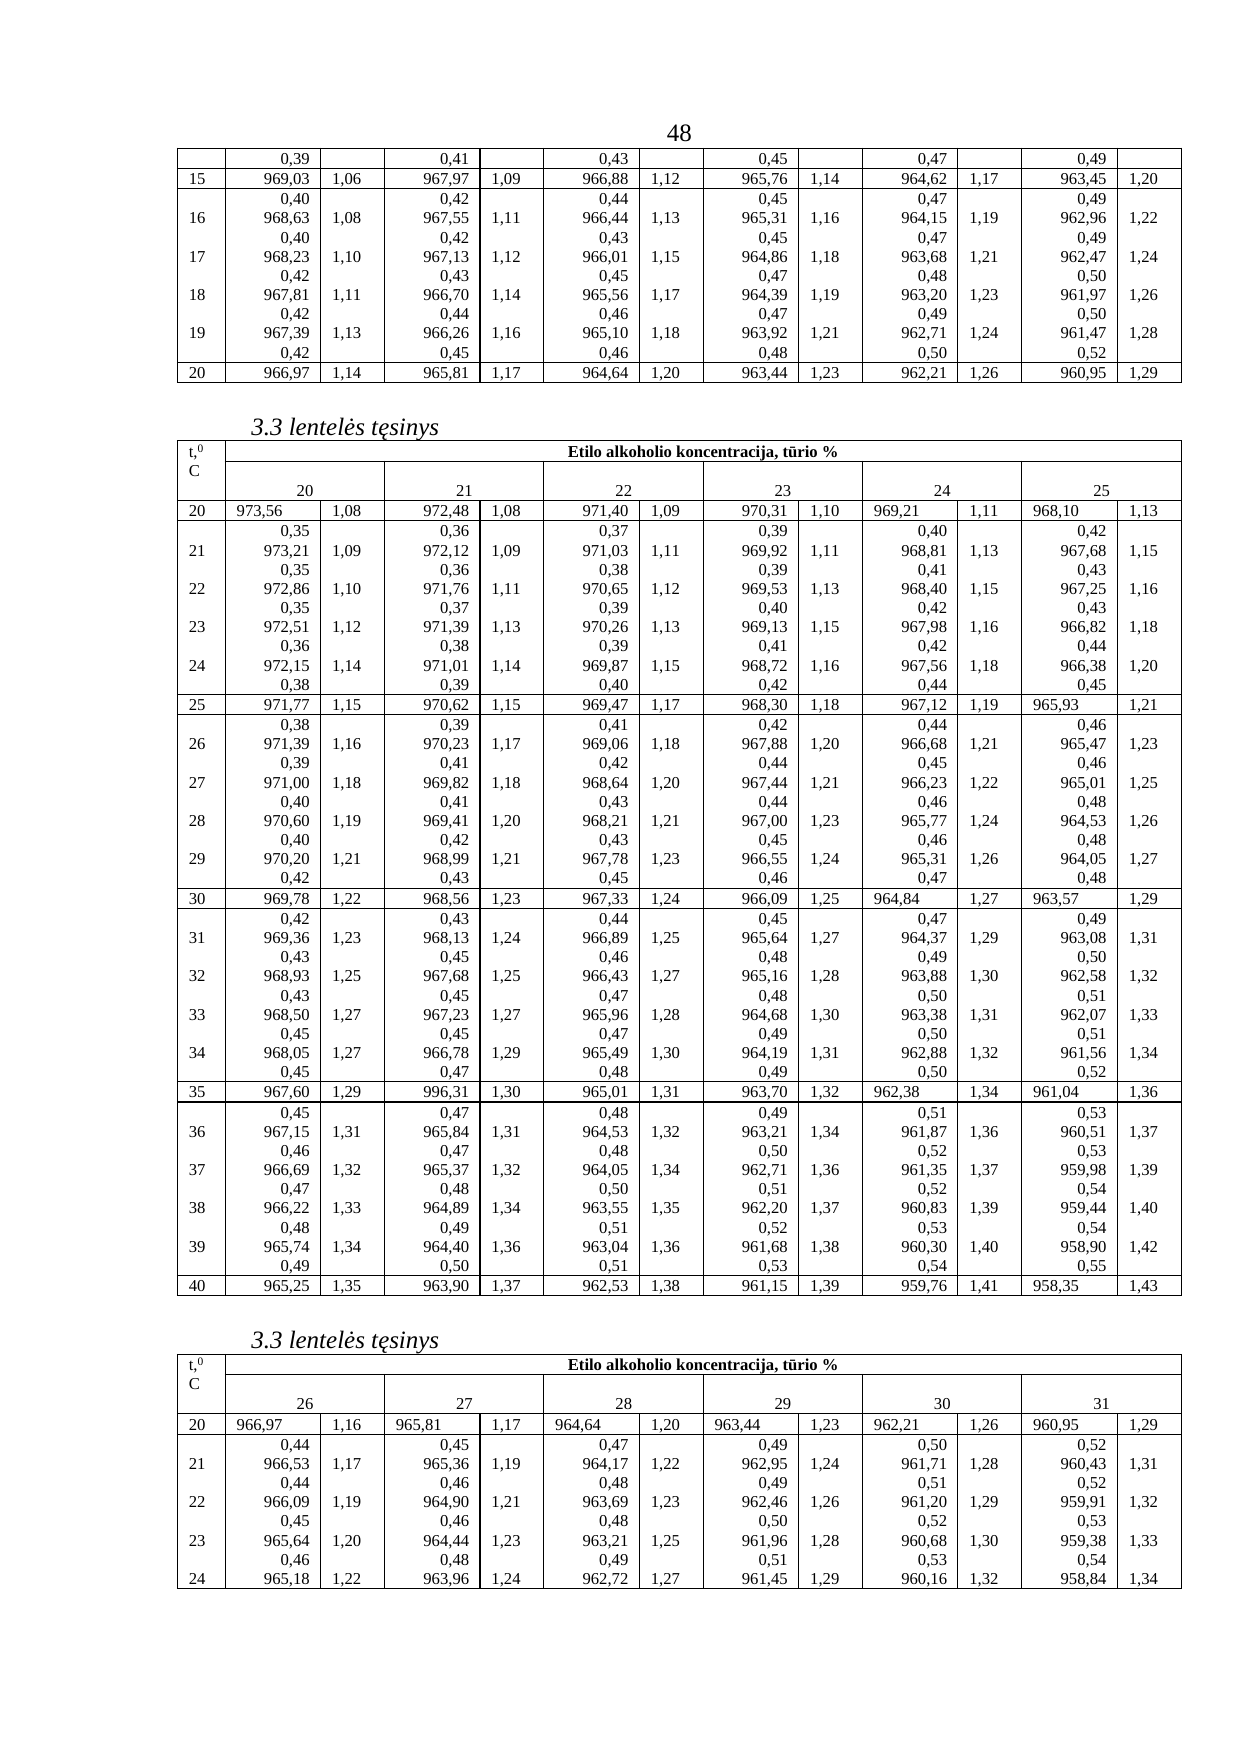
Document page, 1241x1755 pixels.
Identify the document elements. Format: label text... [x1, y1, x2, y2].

table_cell 0,47 964,15 0,47 963,68 0,48 963,20 0,49 962,71 0,50 [863, 189, 957, 362]
table_cell 965,01 [544, 1082, 639, 1101]
table_cell 1,21 1,22 1,24 1,26 [958, 715, 1021, 887]
table_cell 1,30 [481, 1082, 543, 1101]
table_cell 27 [385, 1375, 543, 1413]
table_cell 26 [226, 1375, 384, 1413]
table_cell 1,29 1,30 1,31 1,32 [958, 909, 1021, 1081]
table_cell 0,39 969,92 0,39 969,53 0,40 969,13 0,41 968,72 0,42 [704, 521, 798, 694]
table_cell 1,16 1,18 1,19 1,21 [321, 715, 384, 887]
table_cell 964,84 [863, 889, 957, 908]
table_cell 21 22 23 24 [178, 1435, 225, 1588]
table_cell 1,31 1,32 1,33 1,34 [321, 1103, 384, 1275]
table_cell 996,31 [385, 1082, 479, 1101]
table_cell 1,22 1,24 1,26 1,28 [1118, 189, 1181, 362]
table_cell 1,23 1,25 1,26 1,27 [1118, 715, 1181, 887]
table_header t,0C [178, 441, 225, 500]
table_cell 0,35 973,21 0,35 972,86 0,35 972,51 0,36 972,15 0,38 [226, 521, 320, 694]
table_cell 1,37 [481, 1276, 543, 1295]
table_cell 963,70 [704, 1082, 798, 1101]
table_cell 0,44 966,53 0,44 966,09 0,45 965,64 0,46 965,18 [226, 1435, 320, 1588]
table_cell 0,43 968,13 0,45 967,68 0,45 967,23 0,45 966,78 0,47 [385, 909, 479, 1081]
table_cell 22 [544, 462, 703, 500]
table_cell 1,41 [958, 1276, 1021, 1295]
table_cell 1,29 [1118, 363, 1181, 382]
table_cell 1,32 1,34 1,35 1,36 [640, 1103, 703, 1275]
table_cell 23 [704, 462, 862, 500]
table_cell 1,11 1,13 1,15 1,16 [799, 521, 862, 694]
table_cell 1,18 1,20 1,21 1,23 [640, 715, 703, 887]
table_cell 1,25 1,27 1,28 1,30 [640, 909, 703, 1081]
table_cell 1,29 [1118, 889, 1181, 908]
table_cell 962,38 [863, 1082, 957, 1101]
table_cell 969,21 [863, 501, 957, 520]
table_cell 0,40 968,63 0,40 968,23 0,42 967,81 0,42 967,39 0,42 [226, 189, 320, 362]
table_cell 1,15 1,16 1,18 1,20 [1118, 521, 1181, 694]
table_cell 0,45 965,31 0,45 964,86 0,47 964,39 0,47 963,92 0,48 [704, 189, 798, 362]
table_cell 1,24 1,25 1,27 1,29 [481, 909, 543, 1081]
table_cell 0,38 971,39 0,39 971,00 0,40 970,60 0,40 970,20 0,42 [226, 715, 320, 887]
table_cell 961,15 [704, 1276, 798, 1295]
table_cell 967,12 [863, 695, 957, 714]
table_cell 964,64 [544, 1414, 639, 1433]
table_cell 1,32 [799, 1082, 862, 1101]
table_cell 1,12 [640, 169, 703, 188]
table_cell 1,37 1,39 1,40 1,42 [1118, 1103, 1181, 1275]
table_cell 0,47 [863, 149, 957, 168]
table_cell 30 [863, 1375, 1021, 1413]
table_header t,0C [178, 1355, 225, 1413]
table_cell 1,23 [481, 889, 543, 908]
table_cell 961,04 [1022, 1082, 1117, 1101]
table_cell 1,09 1,11 1,13 1,14 [481, 521, 543, 694]
table_cell 1,17 [640, 695, 703, 714]
table_cell 1,34 [958, 1082, 1021, 1101]
table_cell 1,08 [321, 501, 384, 520]
table_cell 1,24 1,26 1,28 1,29 [799, 1435, 862, 1588]
table_cell 0,45 [704, 149, 798, 168]
table_cell 965,81 [385, 363, 479, 382]
table_cell 20 [178, 1414, 225, 1433]
table_cell 0,43 [544, 149, 639, 168]
table_cell 0,48 964,53 0,48 964,05 0,50 963,55 0,51 963,04 0,51 [544, 1103, 639, 1275]
table_cell 1,10 [799, 501, 862, 520]
table_cell 959,76 [863, 1276, 957, 1295]
table_cell 1,16 1,18 1,19 1,21 [799, 189, 862, 362]
table_cell 0,37 971,03 0,38 970,65 0,39 970,26 0,39 969,87 0,40 [544, 521, 639, 694]
table_cell 0,45 965,36 0,46 964,90 0,46 964,44 0,48 963,96 [385, 1435, 479, 1588]
table_cell 0,39 970,23 0,41 969,82 0,41 969,41 0,42 968,99 0,43 [385, 715, 479, 887]
table_cell 1,13 [1118, 501, 1181, 520]
table_cell 965,76 [704, 169, 798, 188]
table_cell 1,17 [481, 1414, 543, 1433]
table_cell 960,95 [1022, 363, 1117, 382]
table_cell 0,42 969,36 0,43 968,93 0,43 968,50 0,45 968,05 0,45 [226, 909, 320, 1081]
table_cell [799, 149, 862, 168]
table_cell 1,31 1,32 1,33 1,34 [1118, 1435, 1181, 1588]
table_cell 0,49 [1022, 149, 1117, 168]
table_cell 1,14 [321, 363, 384, 382]
table_cell [640, 149, 703, 168]
table_cell 0,49 962,96 0,49 962,47 0,50 961,97 0,50 961,47 0,52 [1022, 189, 1117, 362]
table_cell 962,53 [544, 1276, 639, 1295]
table_cell 0,47 965,84 0,47 965,37 0,48 964,89 0,49 964,40 0,50 [385, 1103, 479, 1275]
table_cell 964,62 [863, 169, 957, 188]
table_cell 21 22 23 24 [178, 521, 225, 694]
table_cell 965,81 [385, 1414, 479, 1433]
table_cell 963,45 [1022, 169, 1117, 188]
table_cell 0,40 968,81 0,41 968,40 0,42 967,98 0,42 967,56 0,44 [863, 521, 957, 694]
table_cell 16 17 18 19 [178, 189, 225, 362]
table_cell 968,56 [385, 889, 479, 908]
table_cell 958,35 [1022, 1276, 1117, 1295]
table_cell 967,60 [226, 1082, 320, 1101]
table_cell 1,11 1,12 1,13 1,15 [640, 521, 703, 694]
table_cell 0,50 961,71 0,51 961,20 0,52 960,68 0,53 960,16 [863, 1435, 957, 1588]
table_cell 1,13 1,15 1,16 1,18 [958, 521, 1021, 694]
table_cell 1,15 [321, 695, 384, 714]
table_cell 963,44 [704, 363, 798, 382]
table_cell 1,36 [1118, 1082, 1181, 1101]
table_cell 1,20 1,21 1,23 1,24 [799, 715, 862, 887]
table_cell 1,06 [321, 169, 384, 188]
table_cell 1,15 [481, 695, 543, 714]
text 3.3 lentelės tęsinys [177, 1325, 1181, 1354]
table_cell 1,09 [481, 169, 543, 188]
table_cell 1,23 [799, 1414, 862, 1433]
table_cell [321, 149, 384, 168]
table_cell 0,49 962,95 0,49 962,46 0,50 961,96 0,51 961,45 [704, 1435, 798, 1588]
table_cell [958, 149, 1021, 168]
table_cell 969,03 [226, 169, 320, 188]
table_cell 0,39 [226, 149, 320, 168]
table_cell 968,30 [704, 695, 798, 714]
table_cell 0,49 963,21 0,50 962,71 0,51 962,20 0,52 961,68 0,53 [704, 1103, 798, 1275]
table_cell 1,31 1,32 1,34 1,36 [481, 1103, 543, 1275]
table_cell 1,31 [640, 1082, 703, 1101]
table_cell 0,49 963,08 0,50 962,58 0,51 962,07 0,51 961,56 0,52 [1022, 909, 1117, 1081]
table_cell 20 [226, 462, 384, 500]
table_cell 967,97 [385, 169, 479, 188]
table_cell 1,11 [958, 501, 1021, 520]
text 3.3 lentelės tęsinys [177, 412, 1181, 440]
table_cell 1,16 [321, 1414, 384, 1433]
table_cell 966,97 [226, 363, 320, 382]
table_cell 31 [1022, 1375, 1181, 1413]
table_cell 1,27 [958, 889, 1021, 908]
table_cell 1,28 1,29 1,30 1,32 [958, 1435, 1021, 1588]
table_cell 0,45 967,15 0,46 966,69 0,47 966,22 0,48 965,74 0,49 [226, 1103, 320, 1275]
table_cell [481, 149, 543, 168]
table_cell 968,10 [1022, 501, 1117, 520]
table_cell 964,64 [544, 363, 639, 382]
table_cell 1,09 [640, 501, 703, 520]
table_cell 1,09 1,10 1,12 1,14 [321, 521, 384, 694]
table_cell 962,21 [863, 1414, 957, 1433]
table_cell 0,52 960,43 0,52 959,91 0,53 959,38 0,54 958,84 [1022, 1435, 1117, 1588]
table_cell 1,18 [799, 695, 862, 714]
table_cell 965,25 [226, 1276, 320, 1295]
table_cell 0,36 972,12 0,36 971,76 0,37 971,39 0,38 971,01 0,39 [385, 521, 479, 694]
table_cell 966,97 [226, 1414, 320, 1433]
table_cell 1,34 1,36 1,37 1,38 [799, 1103, 862, 1275]
table_cell 1,39 [799, 1276, 862, 1295]
table_cell 0,42 967,55 0,42 967,13 0,43 966,70 0,44 966,26 0,45 [385, 189, 479, 362]
table_cell 0,47 964,37 0,49 963,88 0,50 963,38 0,50 962,88 0,50 [863, 909, 957, 1081]
table_cell 967,33 [544, 889, 639, 908]
table_cell 28 [544, 1375, 703, 1413]
table_cell 0,42 967,68 0,43 967,25 0,43 966,82 0,44 966,38 0,45 [1022, 521, 1117, 694]
table_cell 1,26 [958, 1414, 1021, 1433]
table_cell 20 [178, 501, 225, 520]
table_cell 35 [178, 1082, 225, 1101]
table_cell 1,14 [799, 169, 862, 188]
table_cell 20 [178, 363, 225, 382]
table_cell 1,23 1,25 1,27 1,27 [321, 909, 384, 1081]
table_cell 1,25 [799, 889, 862, 908]
table_cell 40 [178, 1276, 225, 1295]
table_cell 1,17 [958, 169, 1021, 188]
table_cell 0,44 966,44 0,43 966,01 0,45 965,56 0,46 965,10 0,46 [544, 189, 639, 362]
table_cell 1,35 [321, 1276, 384, 1295]
table_cell 971,77 [226, 695, 320, 714]
table_cell [1118, 149, 1181, 168]
table_cell 1,11 1,12 1,14 1,16 [481, 189, 543, 362]
table_cell 1,29 [321, 1082, 384, 1101]
table_cell 0,45 965,64 0,48 965,16 0,48 964,68 0,49 964,19 0,49 [704, 909, 798, 1081]
table_cell 0,41 969,06 0,42 968,64 0,43 968,21 0,43 967,78 0,45 [544, 715, 639, 887]
table_cell 971,40 [544, 501, 639, 520]
table_cell 0,47 964,17 0,48 963,69 0,48 963,21 0,49 962,72 [544, 1435, 639, 1588]
table_header Etilo alkoholio koncentracija, tūrio % [226, 441, 1181, 461]
table_cell [178, 149, 225, 168]
table_cell 965,93 [1022, 695, 1117, 714]
table_cell 1,13 1,15 1,17 1,18 [640, 189, 703, 362]
table_cell 31 32 33 34 [178, 909, 225, 1081]
table_cell 0,42 967,88 0,44 967,44 0,44 967,00 0,45 966,55 0,46 [704, 715, 798, 887]
table_cell 973,56 [226, 501, 320, 520]
table_cell 1,19 1,21 1,23 1,24 [958, 189, 1021, 362]
table_cell 1,26 [958, 363, 1021, 382]
table_cell 963,57 [1022, 889, 1117, 908]
table_cell 963,44 [704, 1414, 798, 1433]
table_cell 1,20 [640, 363, 703, 382]
table_cell 0,41 [385, 149, 479, 168]
table_cell 0,51 961,87 0,52 961,35 0,52 960,83 0,53 960,30 0,54 [863, 1103, 957, 1275]
table_cell 36 37 38 39 [178, 1103, 225, 1275]
table_cell 966,09 [704, 889, 798, 908]
table_cell 969,47 [544, 695, 639, 714]
table_cell 1,29 [1118, 1414, 1181, 1433]
table_cell 962,21 [863, 363, 957, 382]
table_cell 1,31 1,32 1,33 1,34 [1118, 909, 1181, 1081]
table_cell 1,08 [481, 501, 543, 520]
table_cell 1,17 1,19 1,20 1,22 [321, 1435, 384, 1588]
table_cell 1,19 1,21 1,23 1,24 [481, 1435, 543, 1588]
table_cell 0,53 960,51 0,53 959,98 0,54 959,44 0,54 958,90 0,55 [1022, 1103, 1117, 1275]
table_cell 1,27 1,28 1,30 1,31 [799, 909, 862, 1081]
table_cell 1,21 [1118, 695, 1181, 714]
table_cell 29 [704, 1375, 862, 1413]
table_cell 26 27 28 29 [178, 715, 225, 887]
table_header Etilo alkoholio koncentracija, tūrio % [226, 1355, 1181, 1374]
table_cell 970,31 [704, 501, 798, 520]
table_cell 1,43 [1118, 1276, 1181, 1295]
table_cell 1,08 1,10 1,11 1,13 [321, 189, 384, 362]
table_cell 1,23 [799, 363, 862, 382]
table_cell 1,20 [640, 1414, 703, 1433]
table_cell 0,46 965,47 0,46 965,01 0,48 964,53 0,48 964,05 0,48 [1022, 715, 1117, 887]
table_cell 0,44 966,68 0,45 966,23 0,46 965,77 0,46 965,31 0,47 [863, 715, 957, 887]
table_cell 15 [178, 169, 225, 188]
table_cell 969,78 [226, 889, 320, 908]
table_cell 1,36 1,37 1,39 1,40 [958, 1103, 1021, 1275]
table_cell 1,24 [640, 889, 703, 908]
table_cell 21 [385, 462, 543, 500]
table_cell 1,17 1,18 1,20 1,21 [481, 715, 543, 887]
table_cell 1,19 [958, 695, 1021, 714]
table_cell 1,17 [481, 363, 543, 382]
table_cell 972,48 [385, 501, 479, 520]
table_cell 25 [178, 695, 225, 714]
table_cell 1,22 1,23 1,25 1,27 [640, 1435, 703, 1588]
table_cell 25 [1022, 462, 1181, 500]
table_cell 24 [863, 462, 1021, 500]
table_cell 0,44 966,89 0,46 966,43 0,47 965,96 0,47 965,49 0,48 [544, 909, 639, 1081]
table_cell 30 [178, 889, 225, 908]
table_cell 1,20 [1118, 169, 1181, 188]
table_cell 963,90 [385, 1276, 479, 1295]
table_cell 970,62 [385, 695, 479, 714]
table_cell 966,88 [544, 169, 639, 188]
table_cell 960,95 [1022, 1414, 1117, 1433]
table_cell 1,38 [640, 1276, 703, 1295]
table_cell 1,22 [321, 889, 384, 908]
